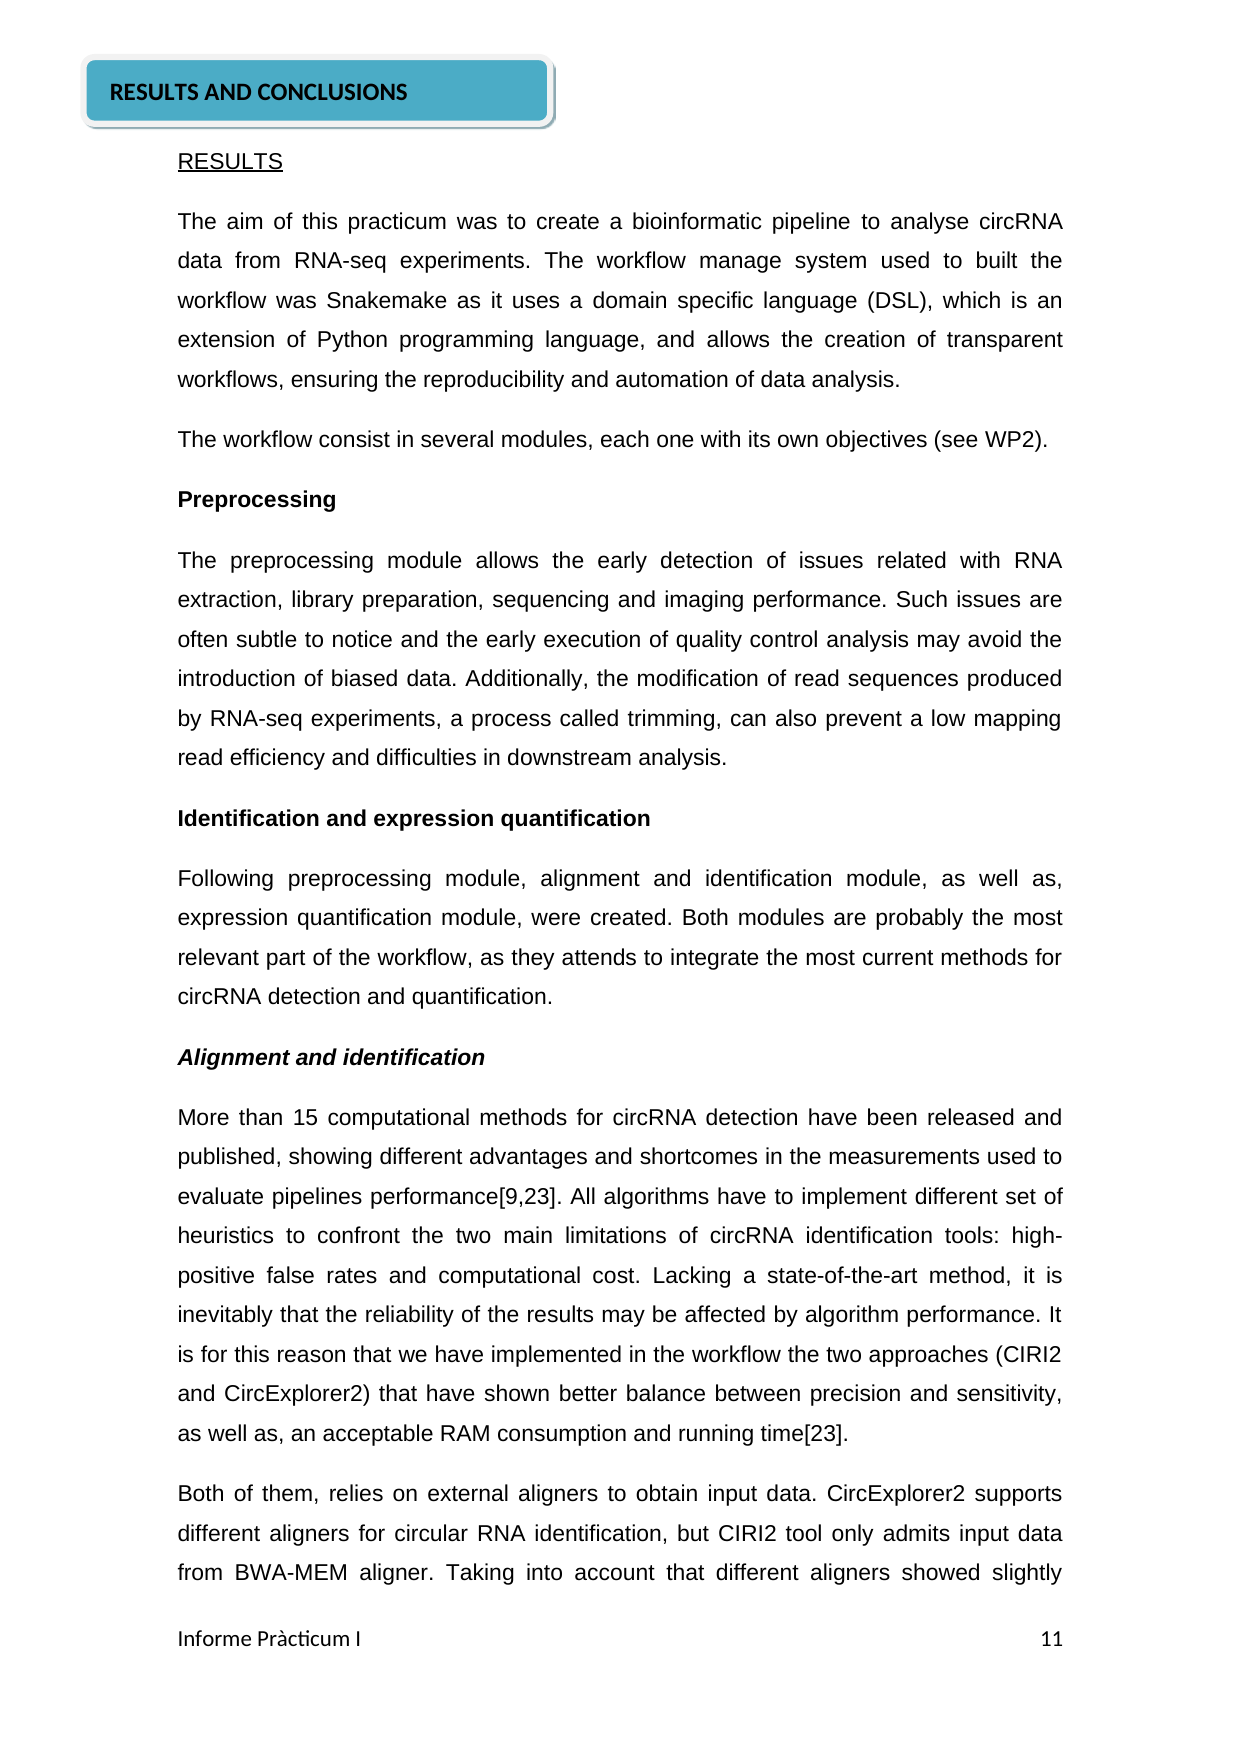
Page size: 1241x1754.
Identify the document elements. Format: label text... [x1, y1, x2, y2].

text The aim of this practicum was to create a bioinformatic pipeline to analyse circRNA data from RNA-seq experiments. The workflow manage system used to built the workflow was Snakemake as it uses a domain specific language (DSL), which is an extension of Python programming language, and allows the creation of transparent workflows, ensuring the reproducibility and automation of data analysis. [177, 208, 1063, 392]
text Preprocessing [177, 486, 1063, 513]
text Alignment and identification [177, 1043, 1063, 1070]
text Identification and expression quantification [177, 804, 1063, 831]
text RESULTS AND CONCLUSIONS [109, 76, 527, 106]
text Both of them, relies on external aligners to obtain input data. CircExplorer2 supports different aligners for circular RNA identification, but CIRI2 tool only admits input data from BWA-MEM aligner. Taking into account that different aligners showed slightly [177, 1480, 1063, 1585]
text The preprocessing module allows the early detection of issues related with RNA extraction, library preparation, sequencing and imaging performance. Such issues are often subtle to notice and the early execution of quality control analysis may avoid the introduction of biased data. Additionally, the modification of read sequences produced by RNA-seq experiments, a process called trimming, can also prevent a low mapping read efficiency and difficulties in downstream analysis. [177, 547, 1063, 771]
text RESULTS [177, 148, 1063, 174]
text Following preprocessing module, alignment and identification module, as well as, expression quantification module, were created. Both modules are probably the most relevant part of the workflow, as they attends to integrate the most current methods for circRNA detection and quantification. [177, 865, 1063, 1009]
text The workflow consist in several modules, each one with its own objectives (see WP2). [177, 426, 1063, 452]
text More than 15 computational methods for circRNA detection have been released and published, showing different advantages and shortcomes in the measurements used to evaluate pipelines performance[9,23]⁠. All algorithms have to implement different set of heuristics to confront the two main limitations of circRNA identification tools: high-positive false rates and computational cost. Lacking a state-of-the-art method, it is inevitably that the reliability of the results may be affected by algorithm performance. It is for this reason that we have implemented in the workflow the two approaches (CIRI2 and CircExplorer2) that have shown better balance between precision and sensitivity, as well as, an acceptable RAM consumption and running time[23]⁠. [177, 1104, 1063, 1446]
